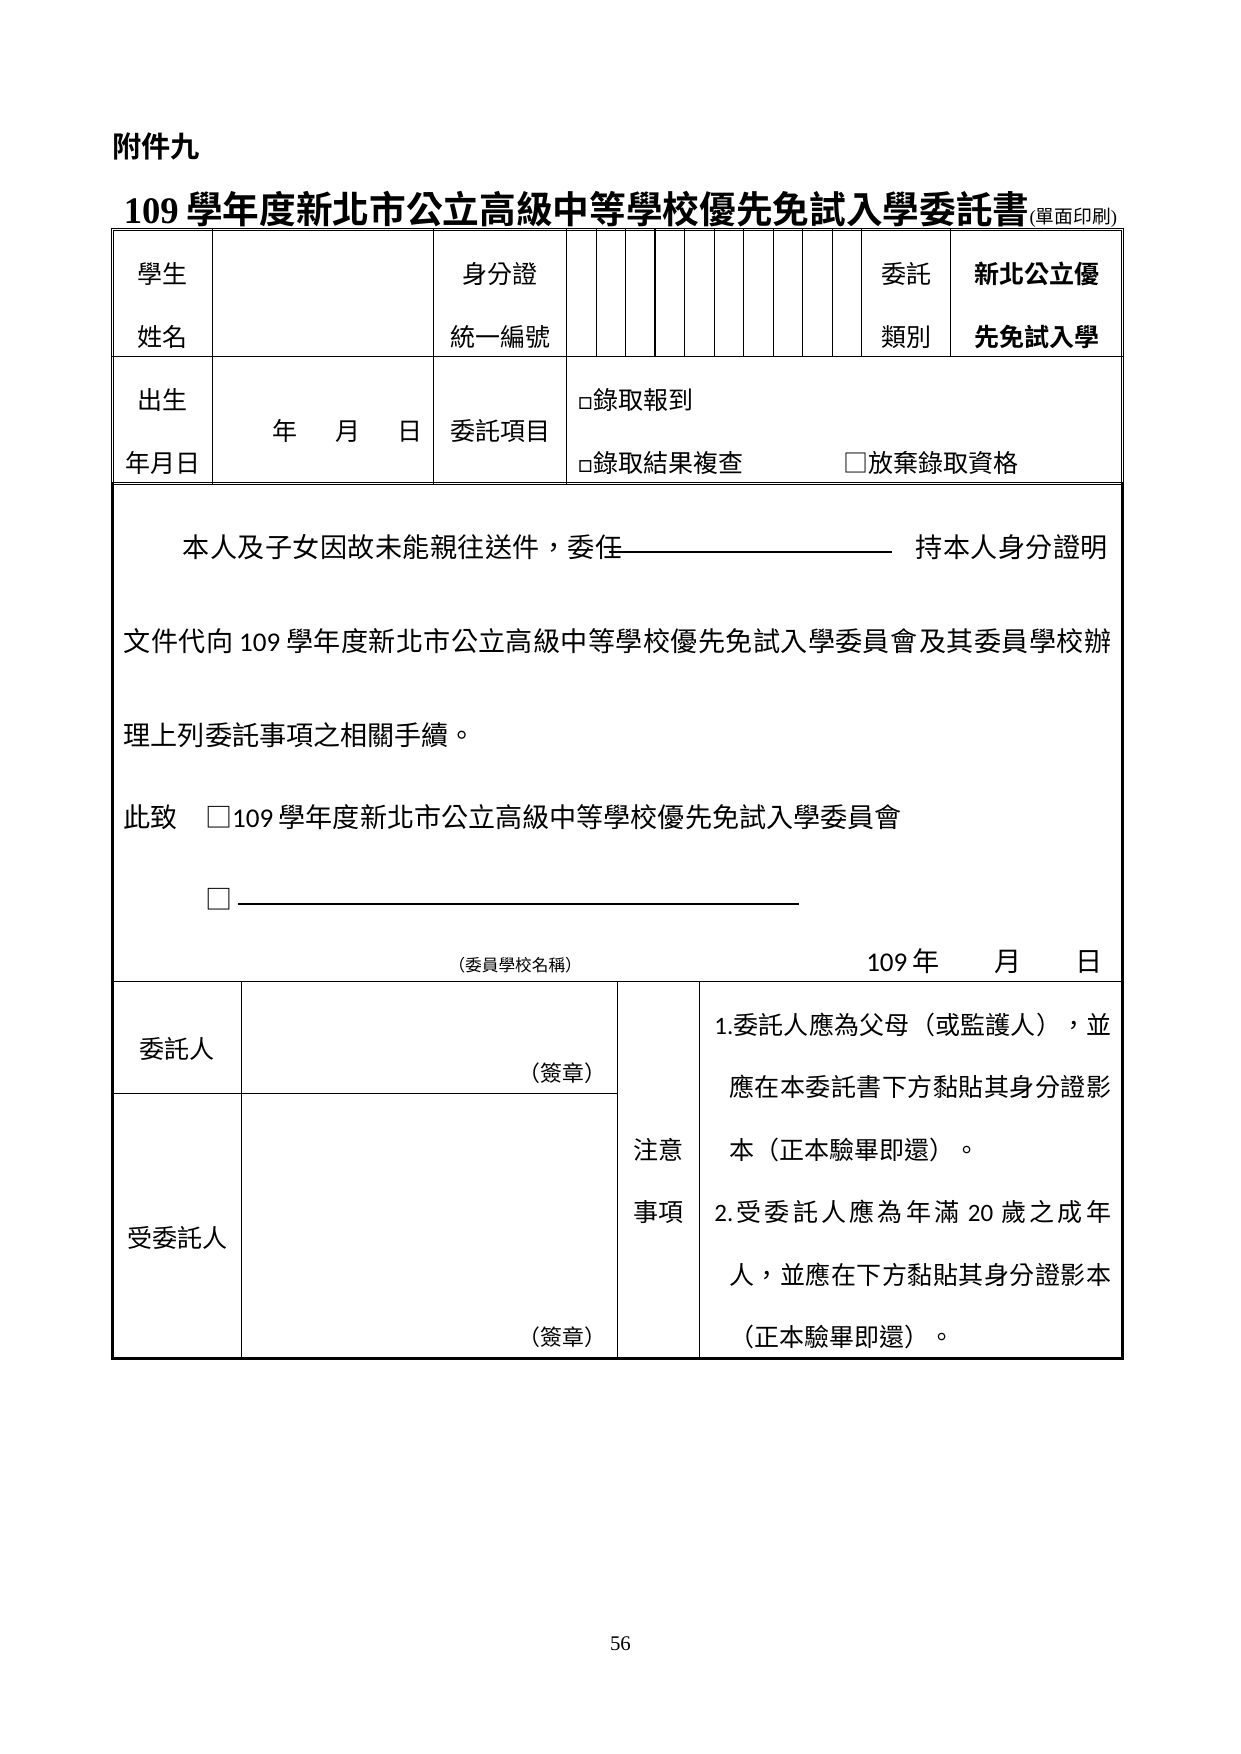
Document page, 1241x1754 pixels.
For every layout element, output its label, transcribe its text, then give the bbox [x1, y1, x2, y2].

table_header [567, 231, 596, 356]
table_header [685, 231, 714, 356]
table_cell 本人及子女因故未能親往送件，委任 持本人身分證明文件代向109學年度新北市公立高級中等學校優先免試入學委員會及其委員學校辦理上列委託事項之相關手續。 此致 □109學年度新北市公立高級中等學校優先免試入學委員會 □ （委員學校名稱） 109年 月 日 [114, 485, 1121, 981]
table_cell 委託項目 [434, 357, 566, 482]
table_cell （簽章） [242, 982, 617, 1093]
table_cell （簽章） [242, 1094, 617, 1357]
table_header 身分證 統一編號 [434, 231, 566, 356]
table_header [656, 231, 684, 356]
table_header [597, 231, 625, 356]
table_cell 注意事項 [618, 982, 699, 1357]
table_header [715, 231, 743, 356]
table_cell 受委託人 [114, 1094, 241, 1357]
table_cell 1.委託人應為父母（或監護人），並應在本委託書下方黏貼其身分證影本（正本驗畢即還）。 2.受委託人應為年滿20歲之成年人，並應在下方黏貼其身分證影本（正本驗畢即還）。 [700, 982, 1121, 1357]
table_header [213, 231, 433, 356]
table_header [803, 231, 832, 356]
table_header [774, 231, 802, 356]
table_header [833, 231, 861, 356]
table_header 新北公立優先免試入學 [951, 231, 1121, 356]
table_header [744, 231, 773, 356]
table_cell 委託人 [114, 982, 241, 1093]
table_header [626, 231, 654, 356]
text 附件九 [112, 103, 1128, 165]
table_cell 出生 年月日 [114, 357, 212, 482]
table_cell 年 月 日 [213, 357, 433, 482]
text 109學年度新北市公立高級中等學校優先免試入學委託書(單面印刷) [112, 165, 1128, 228]
table_header 委託 類別 [862, 231, 950, 356]
table_cell □錄取報到 □錄取結果複查 □放棄錄取資格 [567, 357, 1121, 482]
table_header 學生 姓名 [114, 231, 212, 356]
